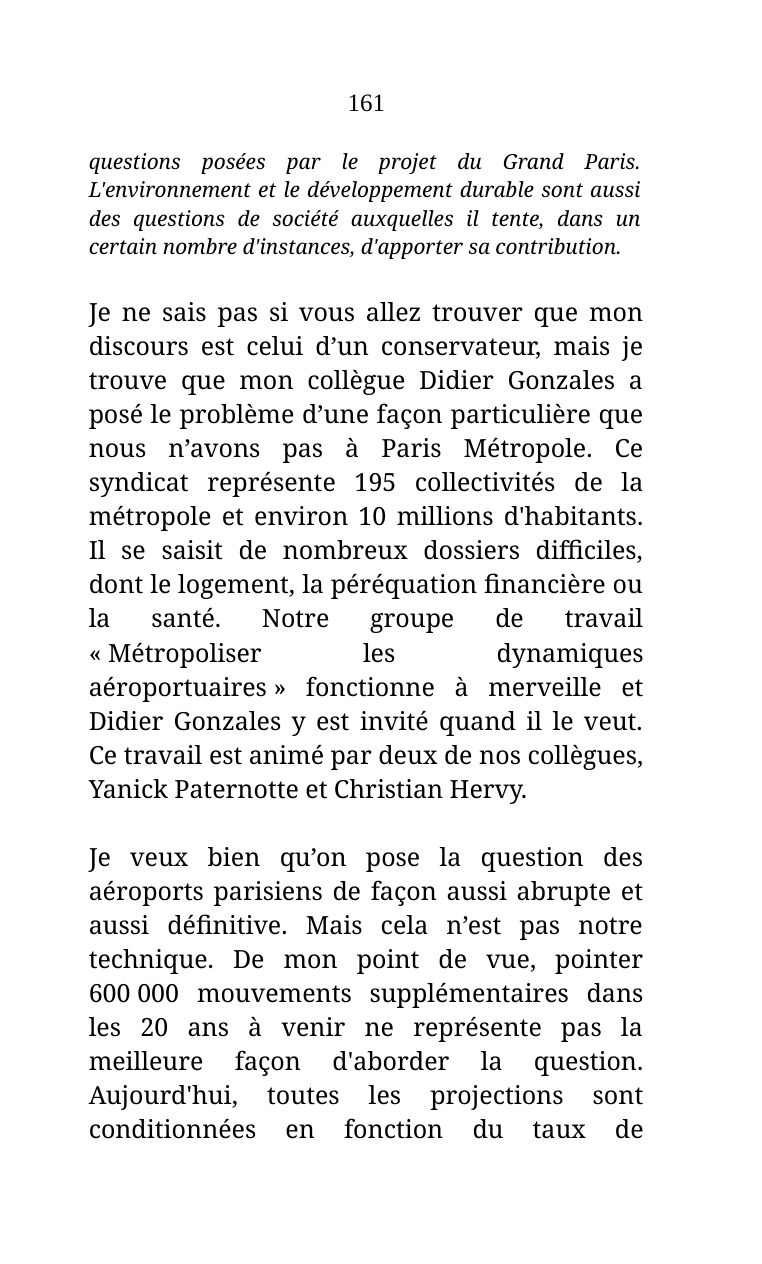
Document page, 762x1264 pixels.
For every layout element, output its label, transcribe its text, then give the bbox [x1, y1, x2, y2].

text Je ne sais pas si vous allez trouver que mon discours est celui d’un conservateur, mais je trouve que mon collègue Didier Gonzales a posé le problème d’une façon particulière que nous n’avons pas à Paris Métropole. Ce syndicat représente 195 collectivités de la métropole et environ 10 millions d'habitants. Il se saisit de nombreux dossiers difficiles, dont le logement, la péréquation financière ou la santé. Notre groupe de travail « Métropoliser les dynamiques aéroportuaires » fonctionne à merveille et Didier Gonzales y est invité quand il le veut. Ce travail est animé par deux de nos collègues, Yanick Paternotte et Christian Hervy. [88, 294, 644, 806]
text Je veux bien qu’on pose la question des aéroports parisiens de façon aussi abrupte et aussi définitive. Mais cela n’est pas notre technique. De mon point de vue, pointer 600 000 mouvements supplémentaires dans les 20 ans à venir ne représente pas la meilleure façon d'aborder la question. Aujourd'hui, toutes les projections sont conditionnées en fonction du taux de [88, 839, 644, 1146]
text questions posées par le projet du Grand Paris. L'environnement et le développement durable sont aussi des questions de société auxquelles il tente, dans un certain nombre d'instances, d'apporter sa contribution. [88, 147, 644, 261]
